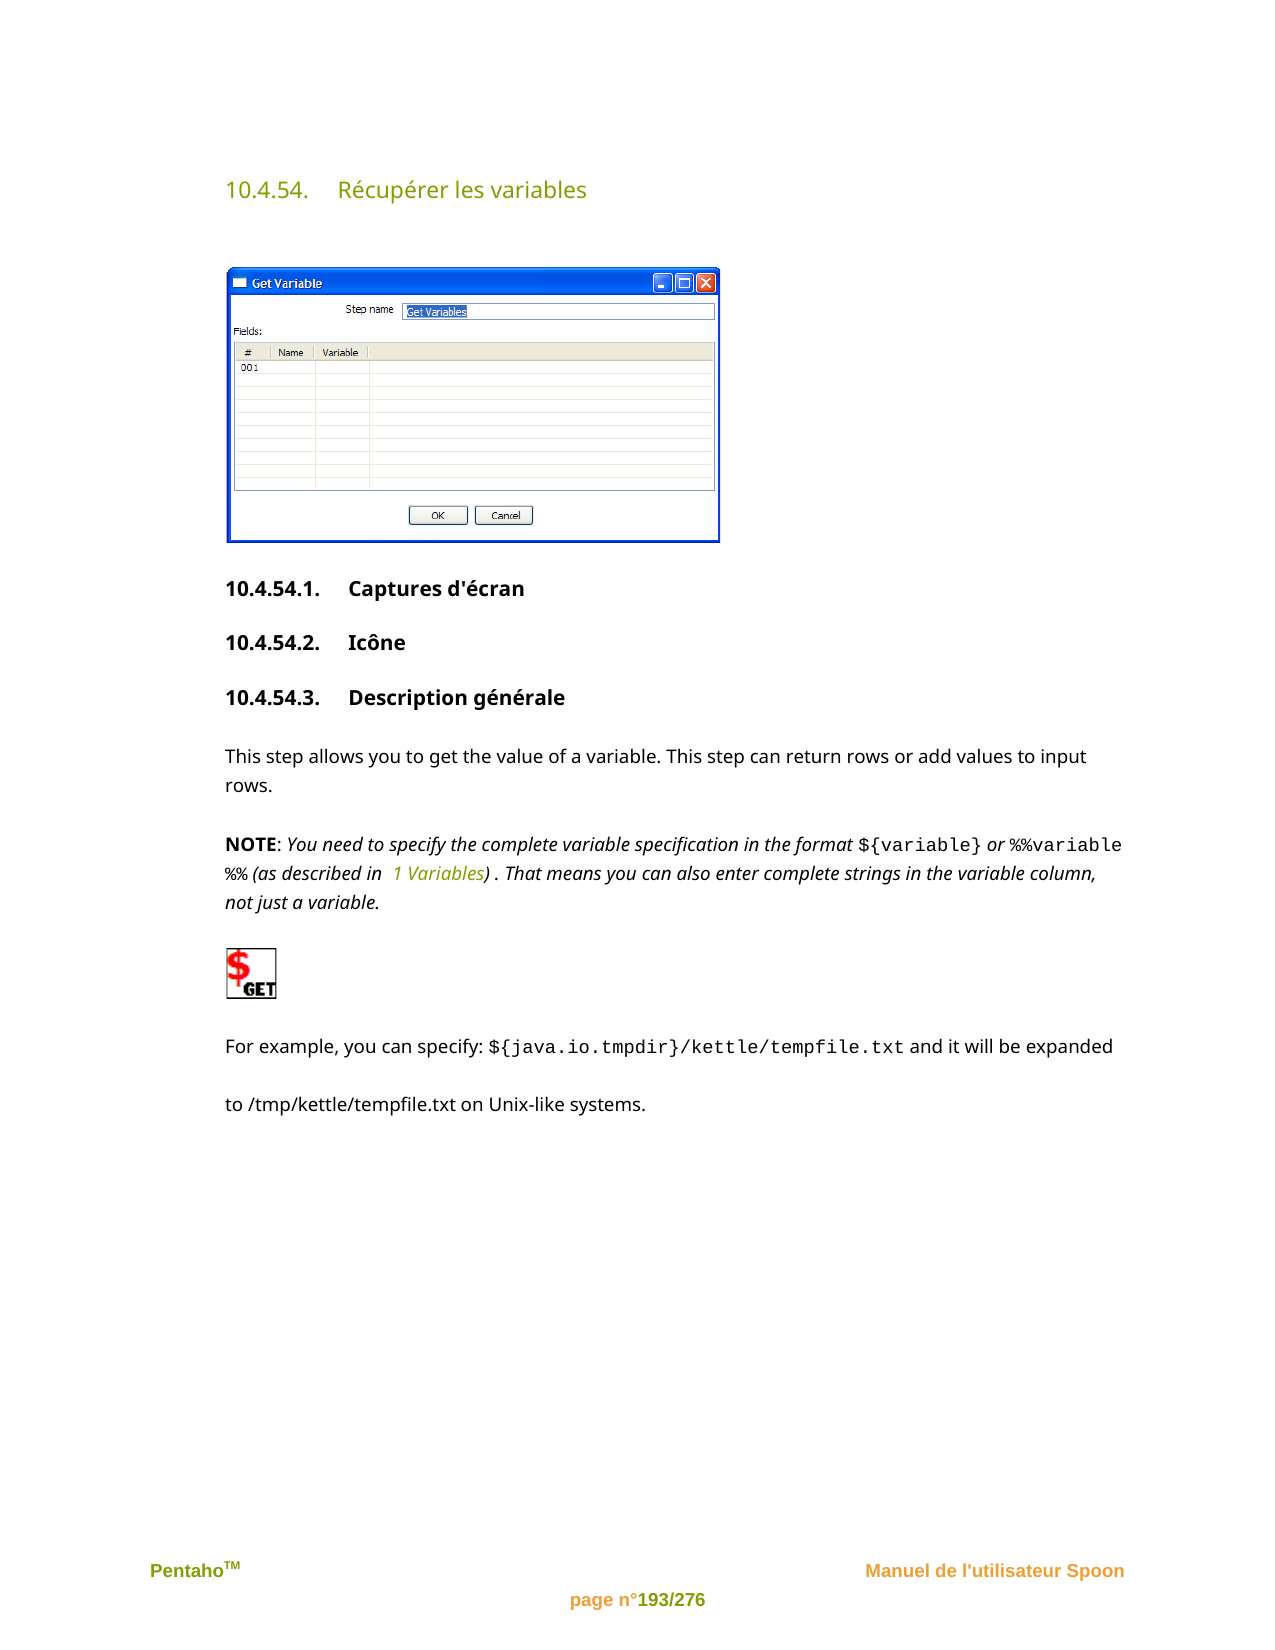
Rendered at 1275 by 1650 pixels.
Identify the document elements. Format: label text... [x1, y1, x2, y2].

subtitle Récupérer les variables [225, 175, 1125, 204]
subtitle Icône [225, 627, 1125, 657]
text NOTE: You need to specify the complete variable specification in the format ${variable} or %%variable%% (as described in 1 Variables) . That means you can also enter complete strings in the variable column, not just a variable. [225, 828, 1125, 916]
text For example, you can specify: ${java.io.tmpdir}/kettle/tempfile.txt and it will be expanded [225, 945, 1125, 1059]
picture [226, 948, 277, 999]
subtitle Captures d'écran [225, 229, 1125, 602]
text to /tmp/kettle/tempfile.txt on Unix-like systems. [225, 1088, 1125, 1118]
text This step allows you to get the value of a variable. This step can return rows or add values to input rows. [225, 740, 1125, 798]
subtitle Description générale [225, 682, 1125, 711]
